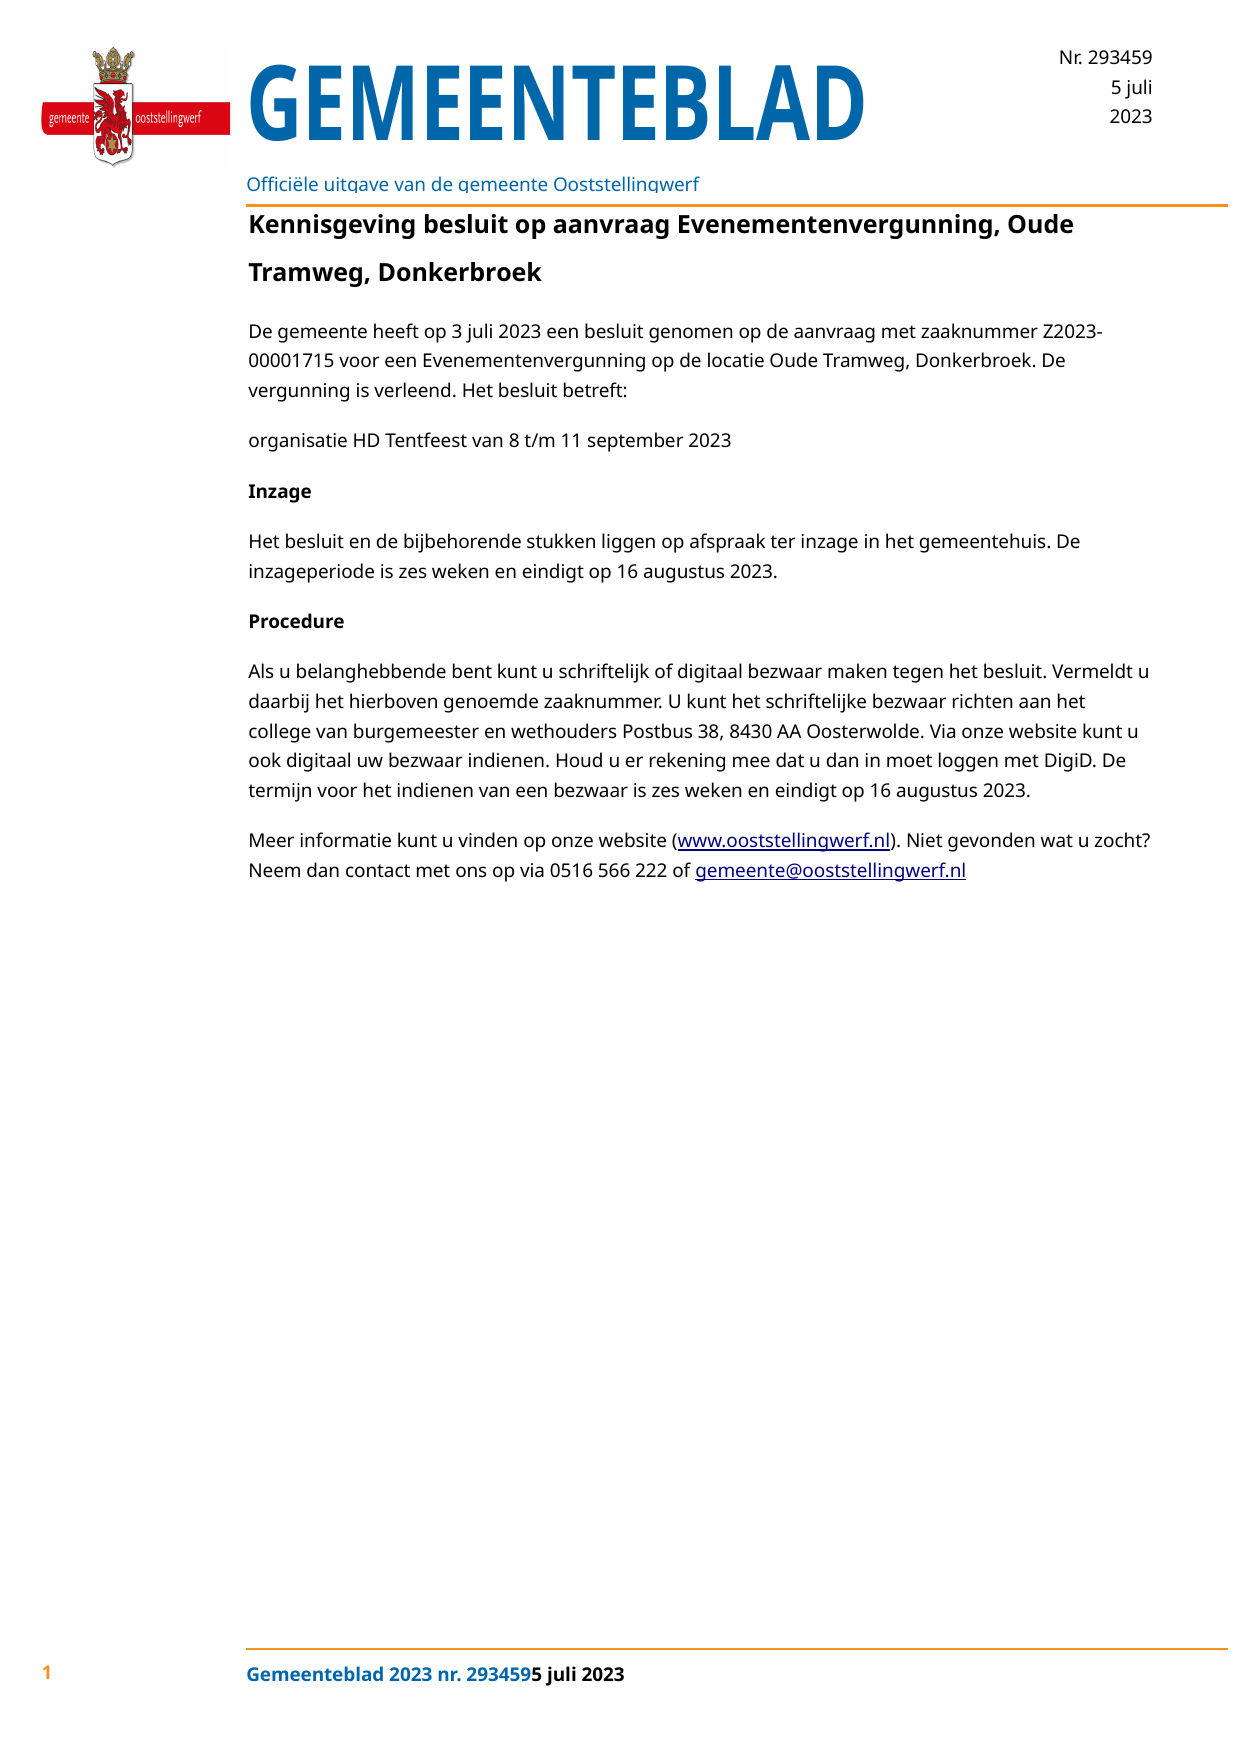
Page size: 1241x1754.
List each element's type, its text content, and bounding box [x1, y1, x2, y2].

text Als u belanghebbende bent kunt u schriftelijk of digitaal bezwaar maken tegen het besluit. Vermeldt u daarbij het hierboven genoemde zaaknummer. U kunt het schriftelijke bezwaar richten aan het college van burgemeester en wethouders Postbus 38, 8430 AA Oosterwolde. Via onze website kunt u ook digitaal uw bezwaar indienen. Houd u er rekening mee dat u dan in moet loggen met DigiD. De termijn voor het indienen van een bezwaar is zes weken en eindigt op 16 augustus 2023. [248, 659, 1152, 803]
text De gemeente heeft op 3 juli 2023 een besluit genomen op de aanvraag met zaaknummer Z2023-00001715 voor een Evenementenvergunning op de locatie Oude Tramweg, Donkerbroek. De vergunning is verleend. Het besluit betreft: [248, 318, 1152, 403]
text organisatie HD Tentfeest van 8 t/m 11 september 2023 [248, 427, 1152, 453]
text Meer informatie kunt u vinden op onze website (www.ooststellingwerf.nl). Niet gevonden wat u zocht? Neem dan contact met ons op via 0516 566 222 of gemeente@ooststellingwerf.nl [248, 827, 1152, 883]
picture [41, 47, 231, 172]
text Kennisgeving besluit op aanvraag Evenementenvergunning, Oude Tramweg, Donkerbroek [248, 207, 1152, 288]
text Inzage [248, 478, 1152, 504]
text Procedure [248, 608, 1152, 634]
text Het besluit en de bijbehorende stukken liggen op afspraak ter inzage in het gemeentehuis. De inzageperiode is zes weken en eindigt op 16 augustus 2023. [248, 528, 1152, 584]
